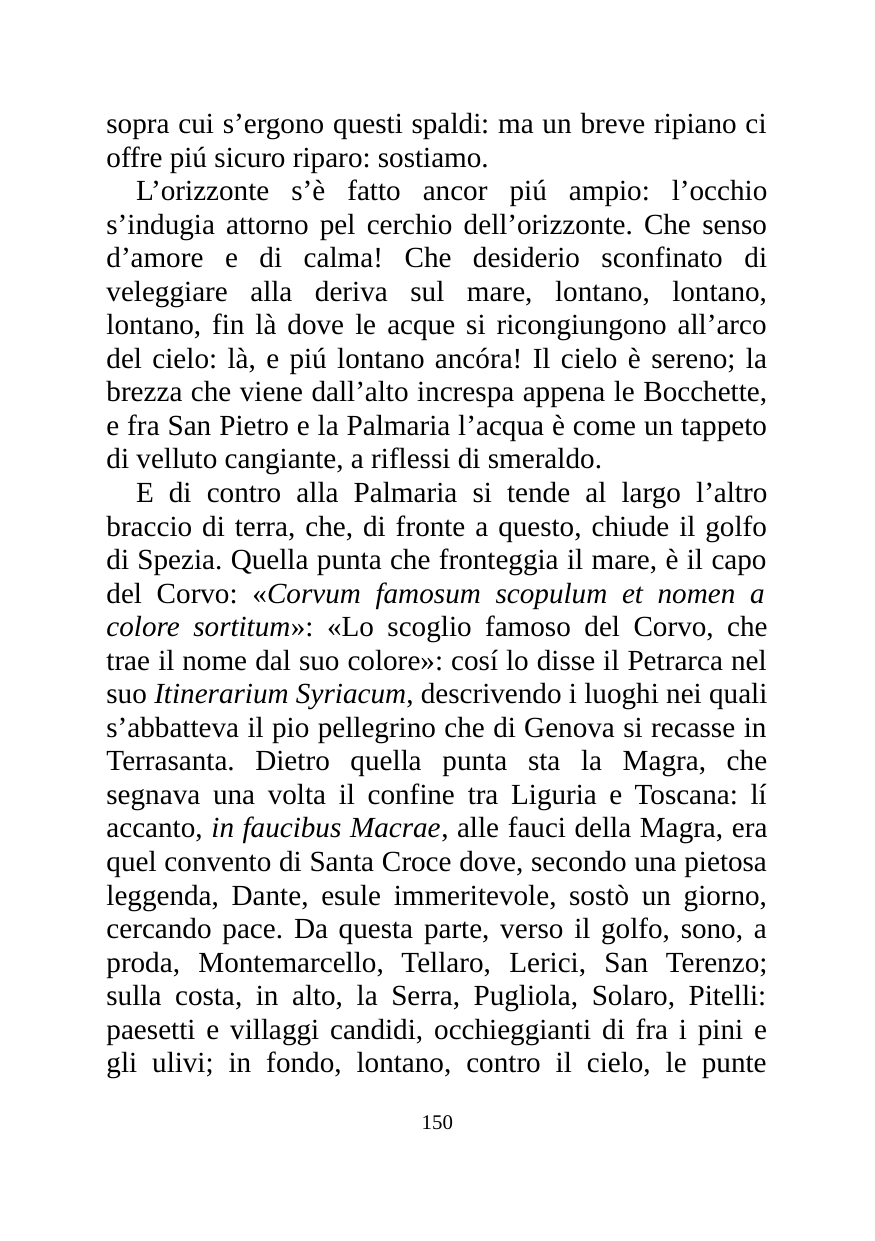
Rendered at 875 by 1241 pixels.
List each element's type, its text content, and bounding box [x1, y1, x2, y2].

text sopra cui s’ergono questi spaldi: ma un breve ripiano ci offre piú sicuro riparo: sostiamo. [106, 106, 768, 173]
text E di contro alla Palmaria si tende al largo l’altro braccio di terra, che, di fronte a questo, chiude il golfo di Spezia. Quella punta che fronteggia il mare, è il capo del Corvo: «Corvum famosum scopulum et nomen a colore sortitum»: «Lo scoglio famoso del Corvo, che trae il nome dal suo colore»: cosí lo disse il Petrarca nel suo Itinerarium Syriacum, descrivendo i luoghi nei quali s’abbatteva il pio pellegrino che di Genova si recasse in Terrasanta. Dietro quella punta sta la Magra, che segnava una volta il confine tra Liguria e Toscana: lí accanto, in faucibus Macrae, alle fauci della Magra, era quel convento di Santa Croce dove, secondo una pietosa leggenda, Dante, esule immeritevole, sostò un giorno, cercando pace. Da questa parte, verso il golfo, sono, a proda, Montemarcello, Tellaro, Lerici, San Terenzo; sulla costa, in alto, la Serra, Pugliola, Solaro, Pitelli: paesetti e villaggi candidi, occhieggianti di fra i pini e gli ulivi; in fondo, lontano, contro il cielo, le punte [106, 475, 768, 1079]
text L’orizzonte s’è fatto ancor piú ampio: l’occhio s’indugia attorno pel cerchio dell’orizzonte. Che senso d’amore e di calma! Che desiderio sconfinato di veleggiare alla deriva sul mare, lontano, lontano, lontano, fin là dove le acque si ricongiungono all’arco del cielo: là, e piú lontano ancóra! Il cielo è sereno; la brezza che viene dall’alto increspa appena le Bocchette, e fra San Pietro e la Palmaria l’acqua è come un tappeto di velluto cangiante, a riflessi di smeraldo. [106, 173, 768, 475]
